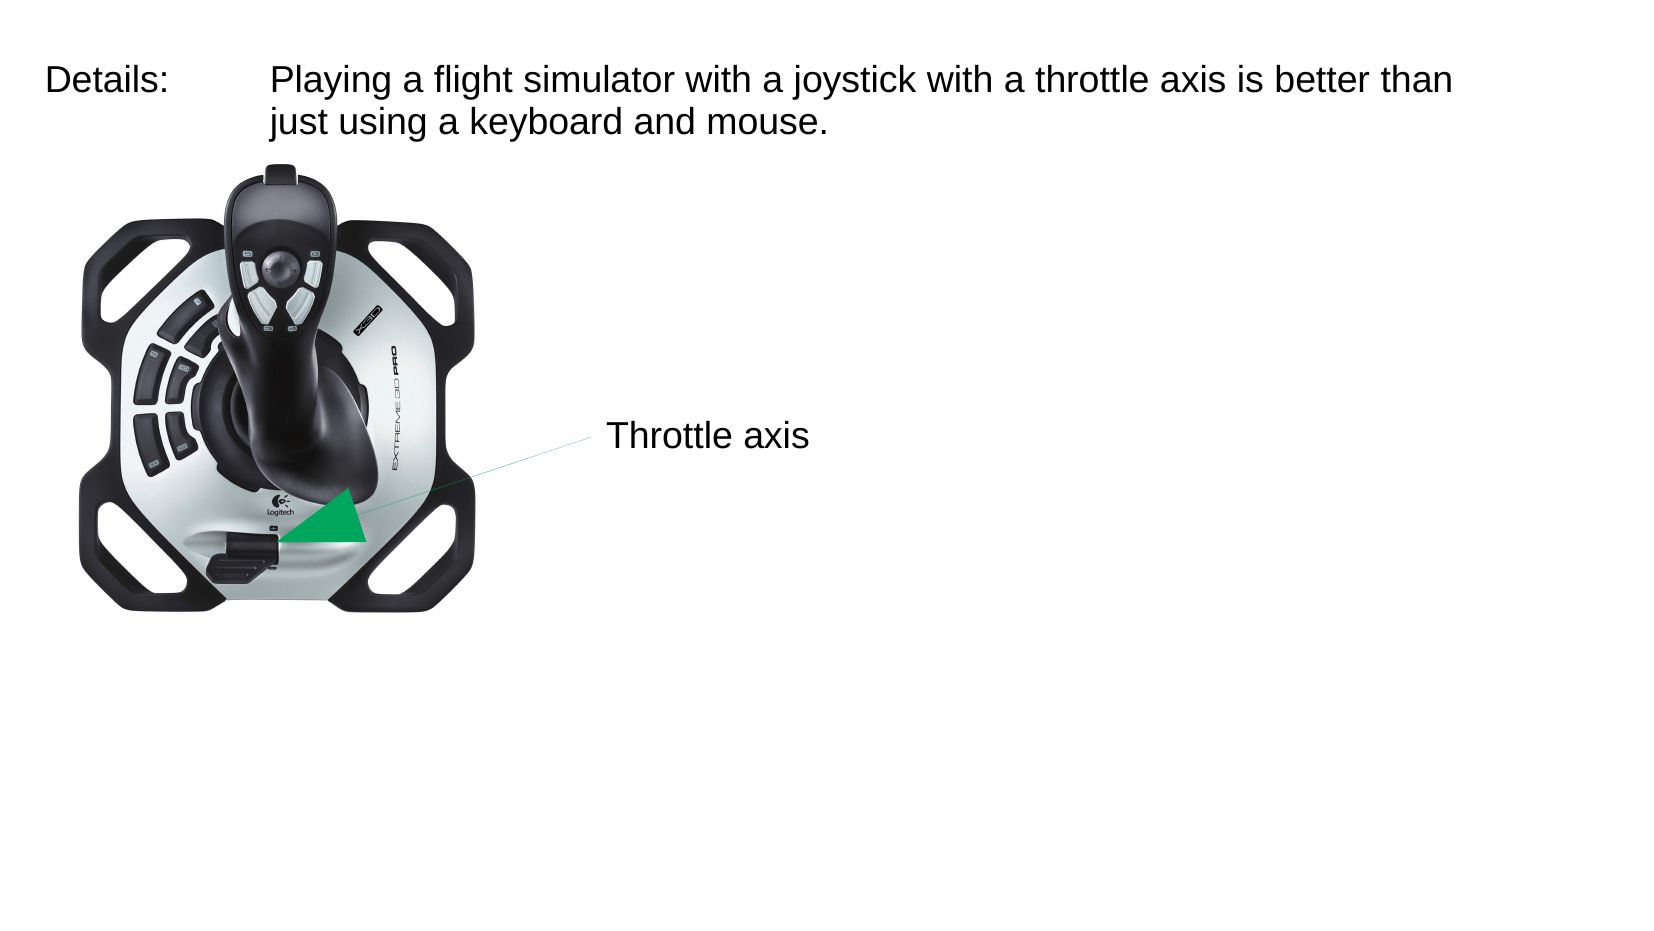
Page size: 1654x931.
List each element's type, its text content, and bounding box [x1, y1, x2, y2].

text_box Details: Playing a flight simulator with a joystick with a throttle axis is better than just using a keyboard and mouse. [30, 51, 1469, 612]
text_box Throttle axis [591, 407, 826, 464]
picture [51, 149, 502, 633]
